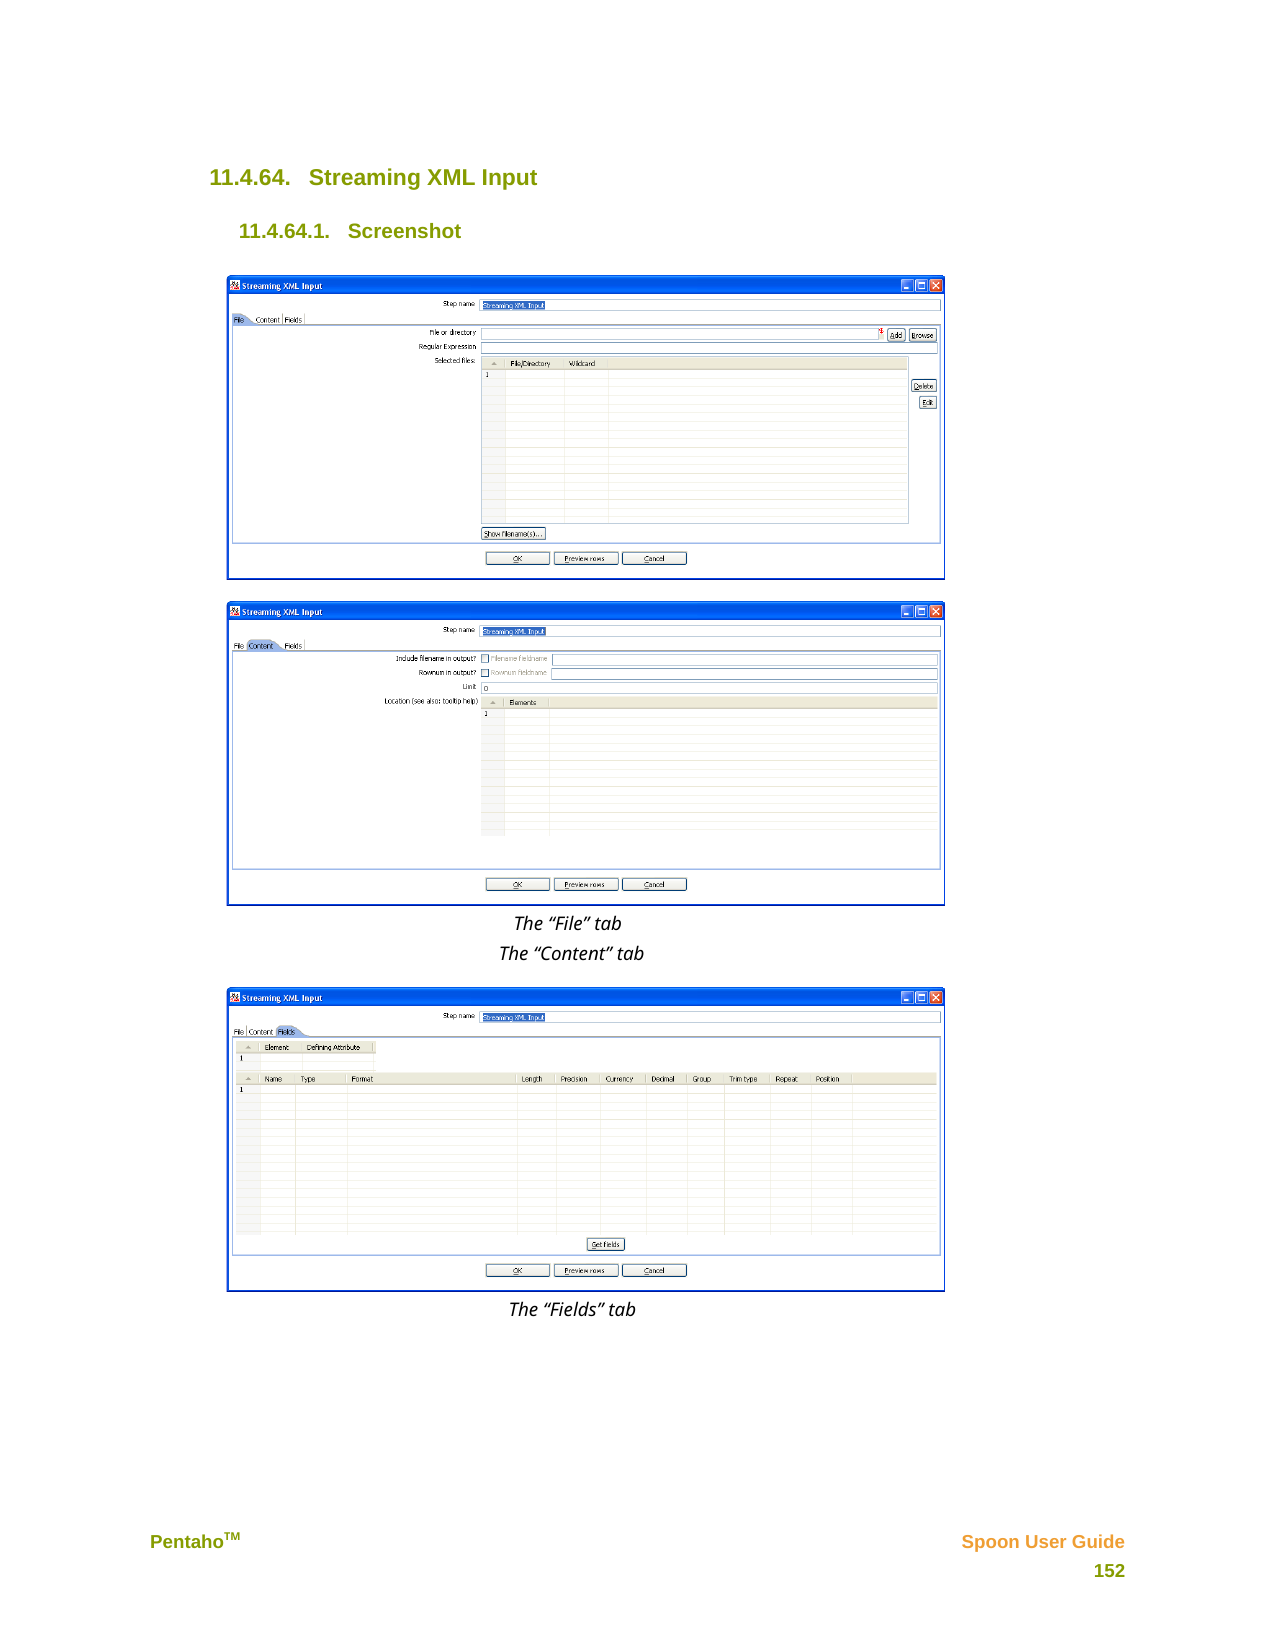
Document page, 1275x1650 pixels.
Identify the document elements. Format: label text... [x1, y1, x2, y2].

picture [226, 987, 945, 1292]
picture [226, 275, 945, 580]
picture [226, 601, 945, 906]
text The “Fields” tab [225, 966, 1125, 1322]
text The “File” tab [225, 246, 1125, 937]
subtitle Screenshot [239, 211, 1125, 246]
text The “Content” tab [225, 937, 1125, 966]
subtitle Streaming XML Input [209, 157, 1125, 192]
